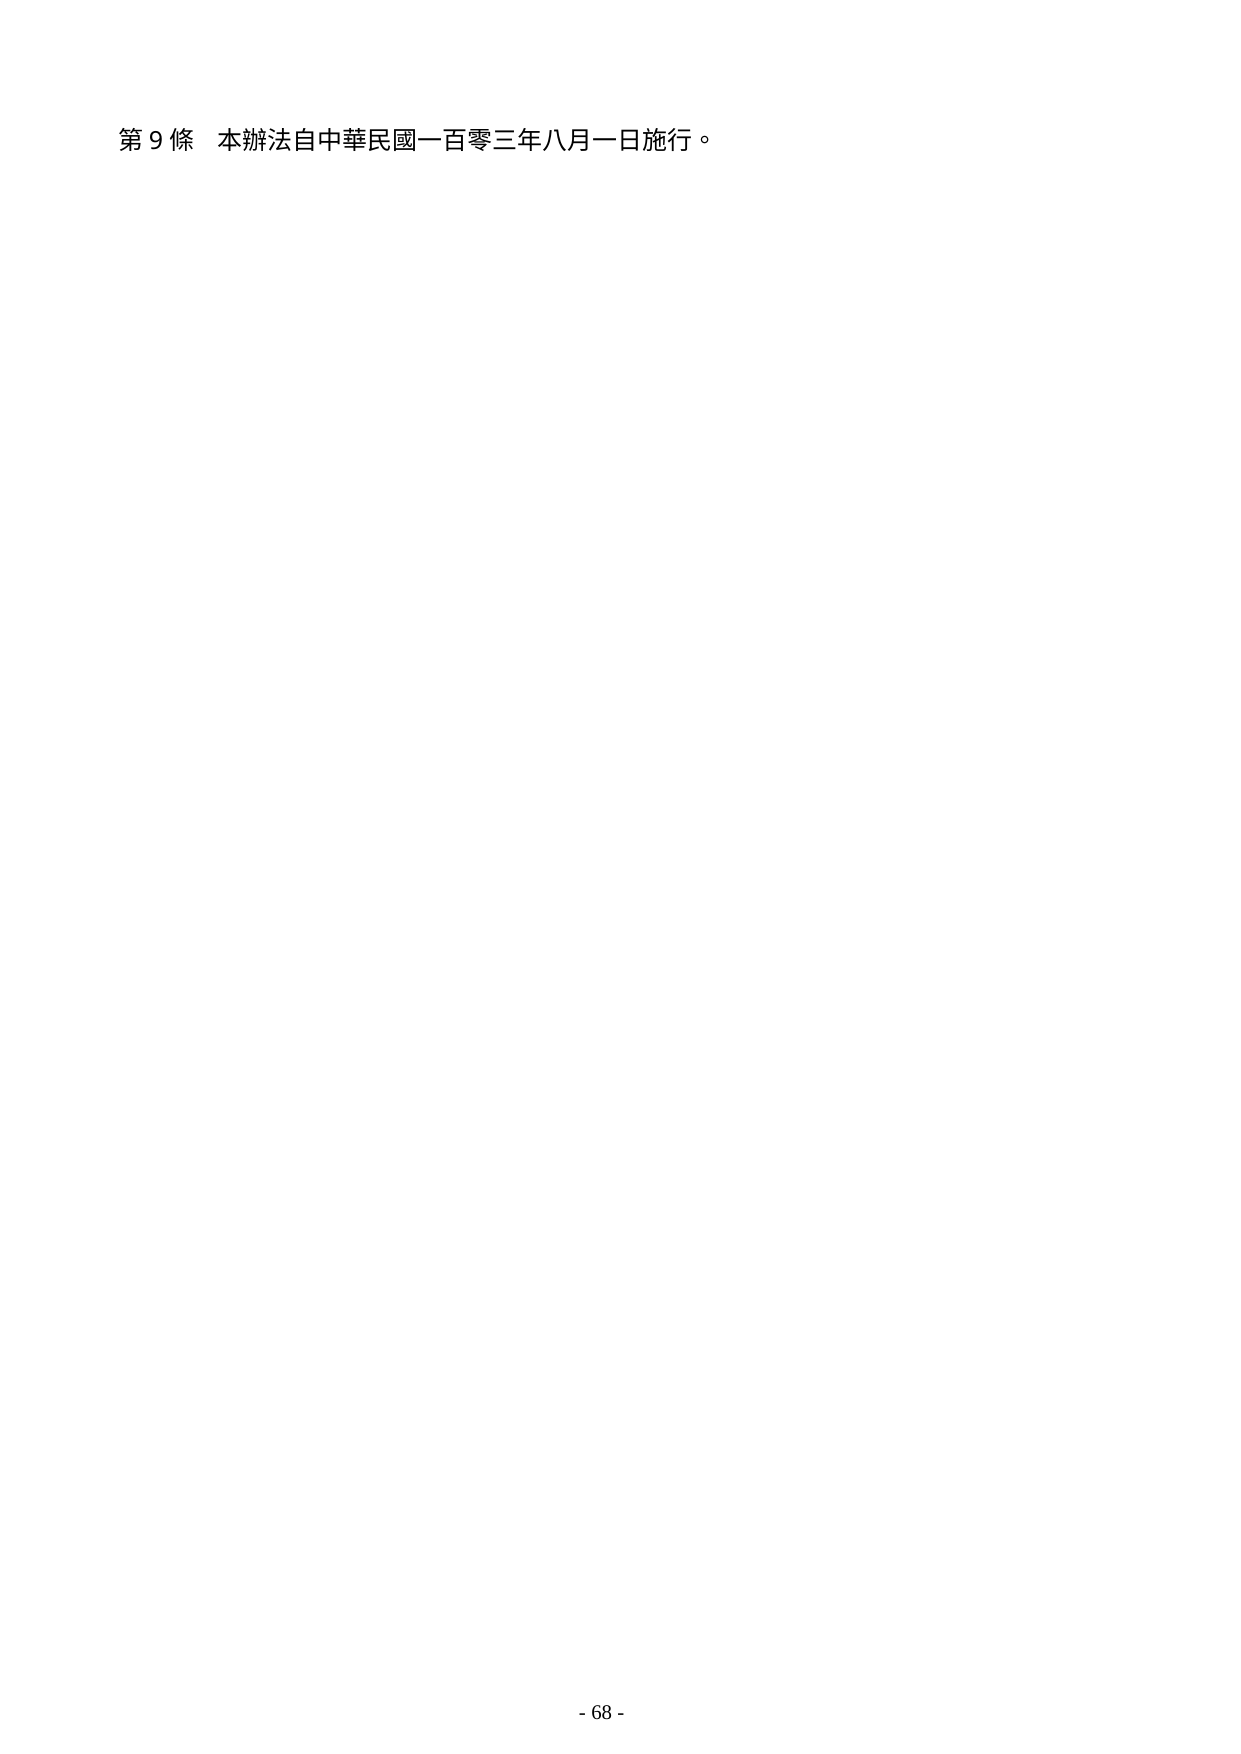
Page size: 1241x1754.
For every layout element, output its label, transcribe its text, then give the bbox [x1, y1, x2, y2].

text 第 9 條 本辦法自中華民國一百零三年八月一日施行。 [118, 119, 1122, 157]
